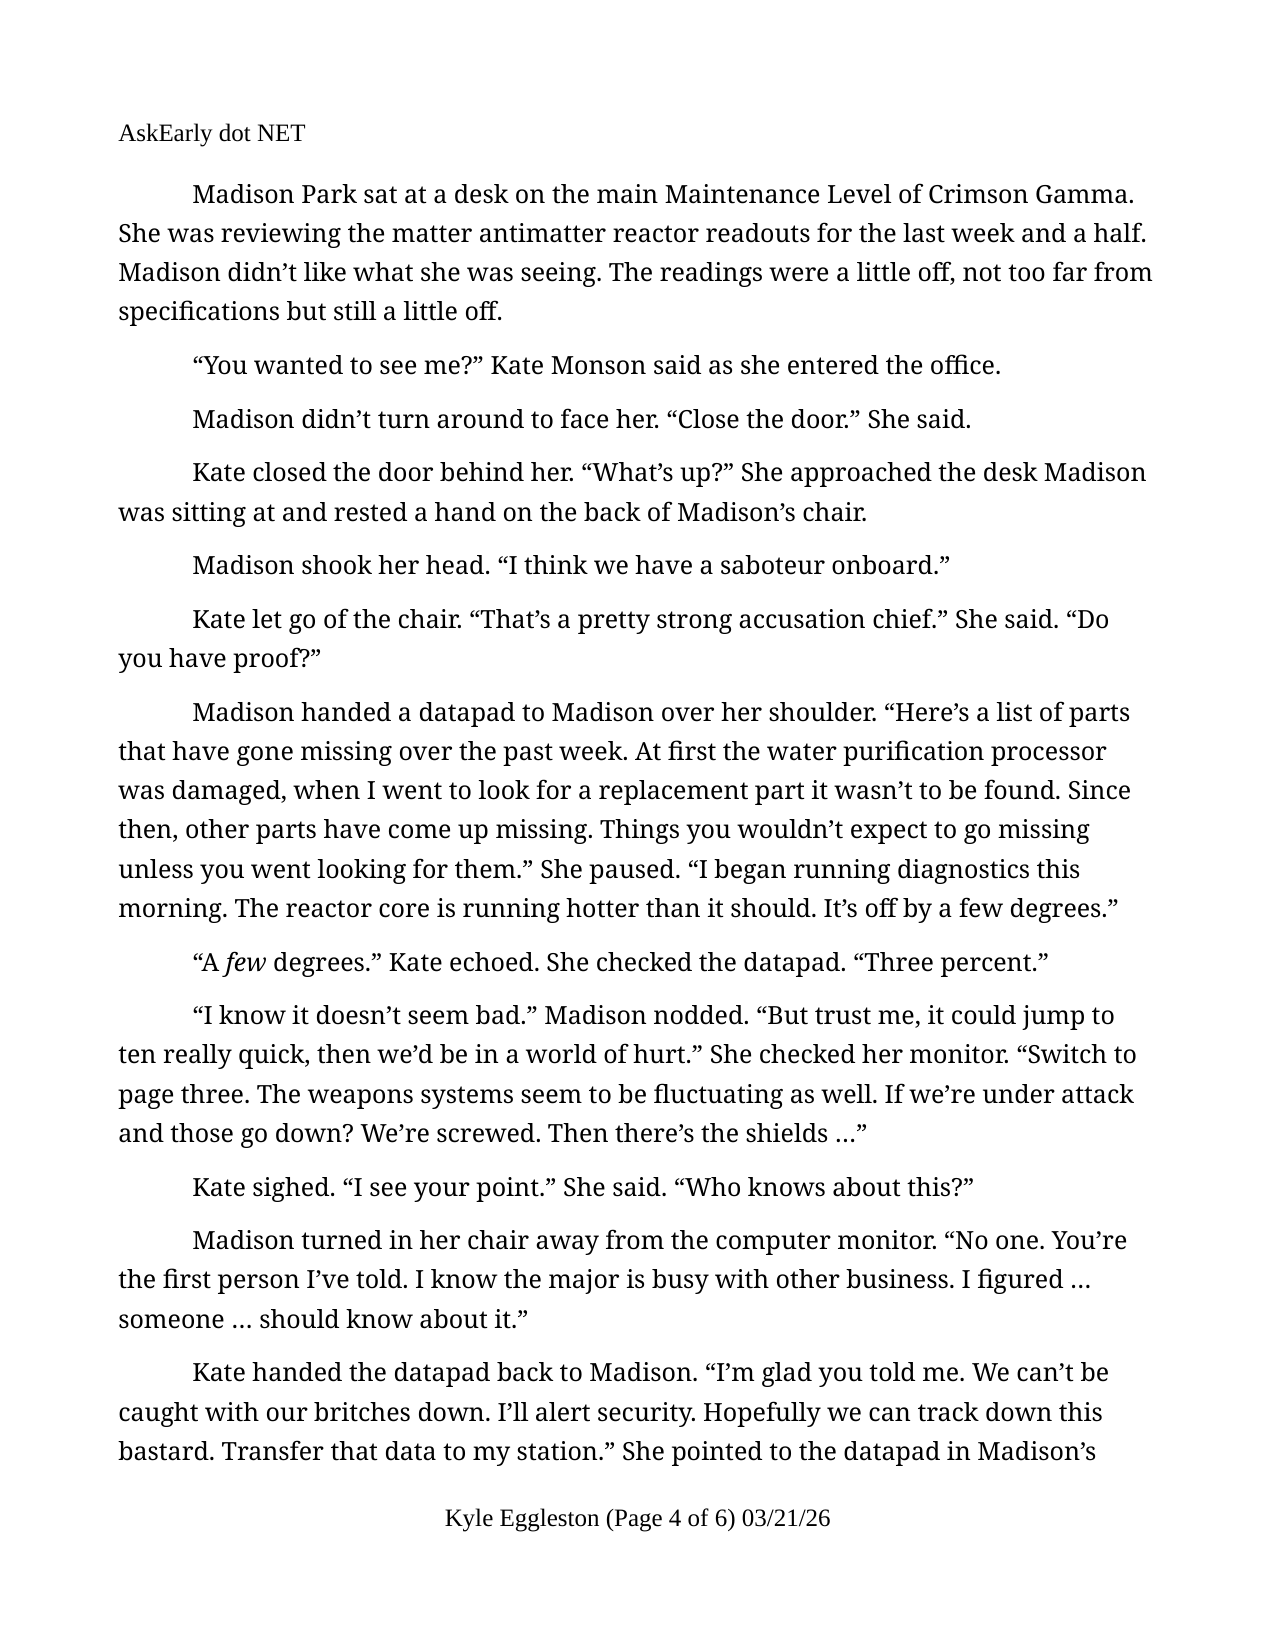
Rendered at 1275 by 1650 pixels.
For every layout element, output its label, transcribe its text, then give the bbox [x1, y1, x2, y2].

text Madison handed a datapad to Madison over her shoulder. “Here’s a list of parts that have gone missing over the past week. At first the water purification processor was damaged, when I went to look for a replacement part it wasn’t to be found. Since then, other parts have come up missing. Things you wouldn’t expect to go missing unless you went looking for them.” She paused. “I began running diagnostics this morning. The reactor core is running hotter than it should. It’s off by a few degrees.” [118, 695, 1157, 924]
text Kate let go of the chair. “That’s a pretty strong accusation chief.” She said. “Do you have proof?” [118, 602, 1157, 675]
text “You wanted to see me?” Kate Monson said as she entered the office. [118, 348, 1157, 382]
text Kate closed the door behind her. “What’s up?” She approached the desk Madison was sitting at and rested a hand on the back of Madison’s chair. [118, 455, 1157, 528]
text Madison turned in her chair away from the computer monitor. “No one. You’re the first person I’ve told. I know the major is busy with other business. I figured … someone … should know about it.” [118, 1223, 1157, 1335]
text Kate sighed. “I see your point.” She said. “Who knows about this?” [118, 1169, 1157, 1203]
text Madison shook her head. “I think we have a saboteur onboard.” [118, 548, 1157, 582]
text “I know it doesn’t seem bad.” Madison nodded. “But trust me, it could jump to ten really quick, then we’d be in a world of hurt.” She checked her monitor. “Switch to page three. The weapons systems seem to be fluctuating as well. If we’re under attack and those go down? We’re screwed. Then there’s the shields …” [118, 998, 1157, 1149]
text Kate handed the datapad back to Madison. “I’m glad you told me. We can’t be caught with our britches down. I’ll alert security. Hopefully we can track down this bastard. Transfer that data to my station.” She pointed to the datapad in Madison’s [118, 1355, 1157, 1467]
text Madison didn’t turn around to face her. “Close the door.” She said. [118, 401, 1157, 435]
text “A few degrees.” Kate echoed. She checked the datapad. “Three percent.” [118, 944, 1157, 978]
text Madison Park sat at a desk on the main Maintenance Level of Crimson Gamma. She was reviewing the matter antimatter reactor readouts for the last week and a half. Madison didn’t like what she was seeing. The readings were a little off, not too far from specifications but still a little off. [118, 176, 1157, 328]
